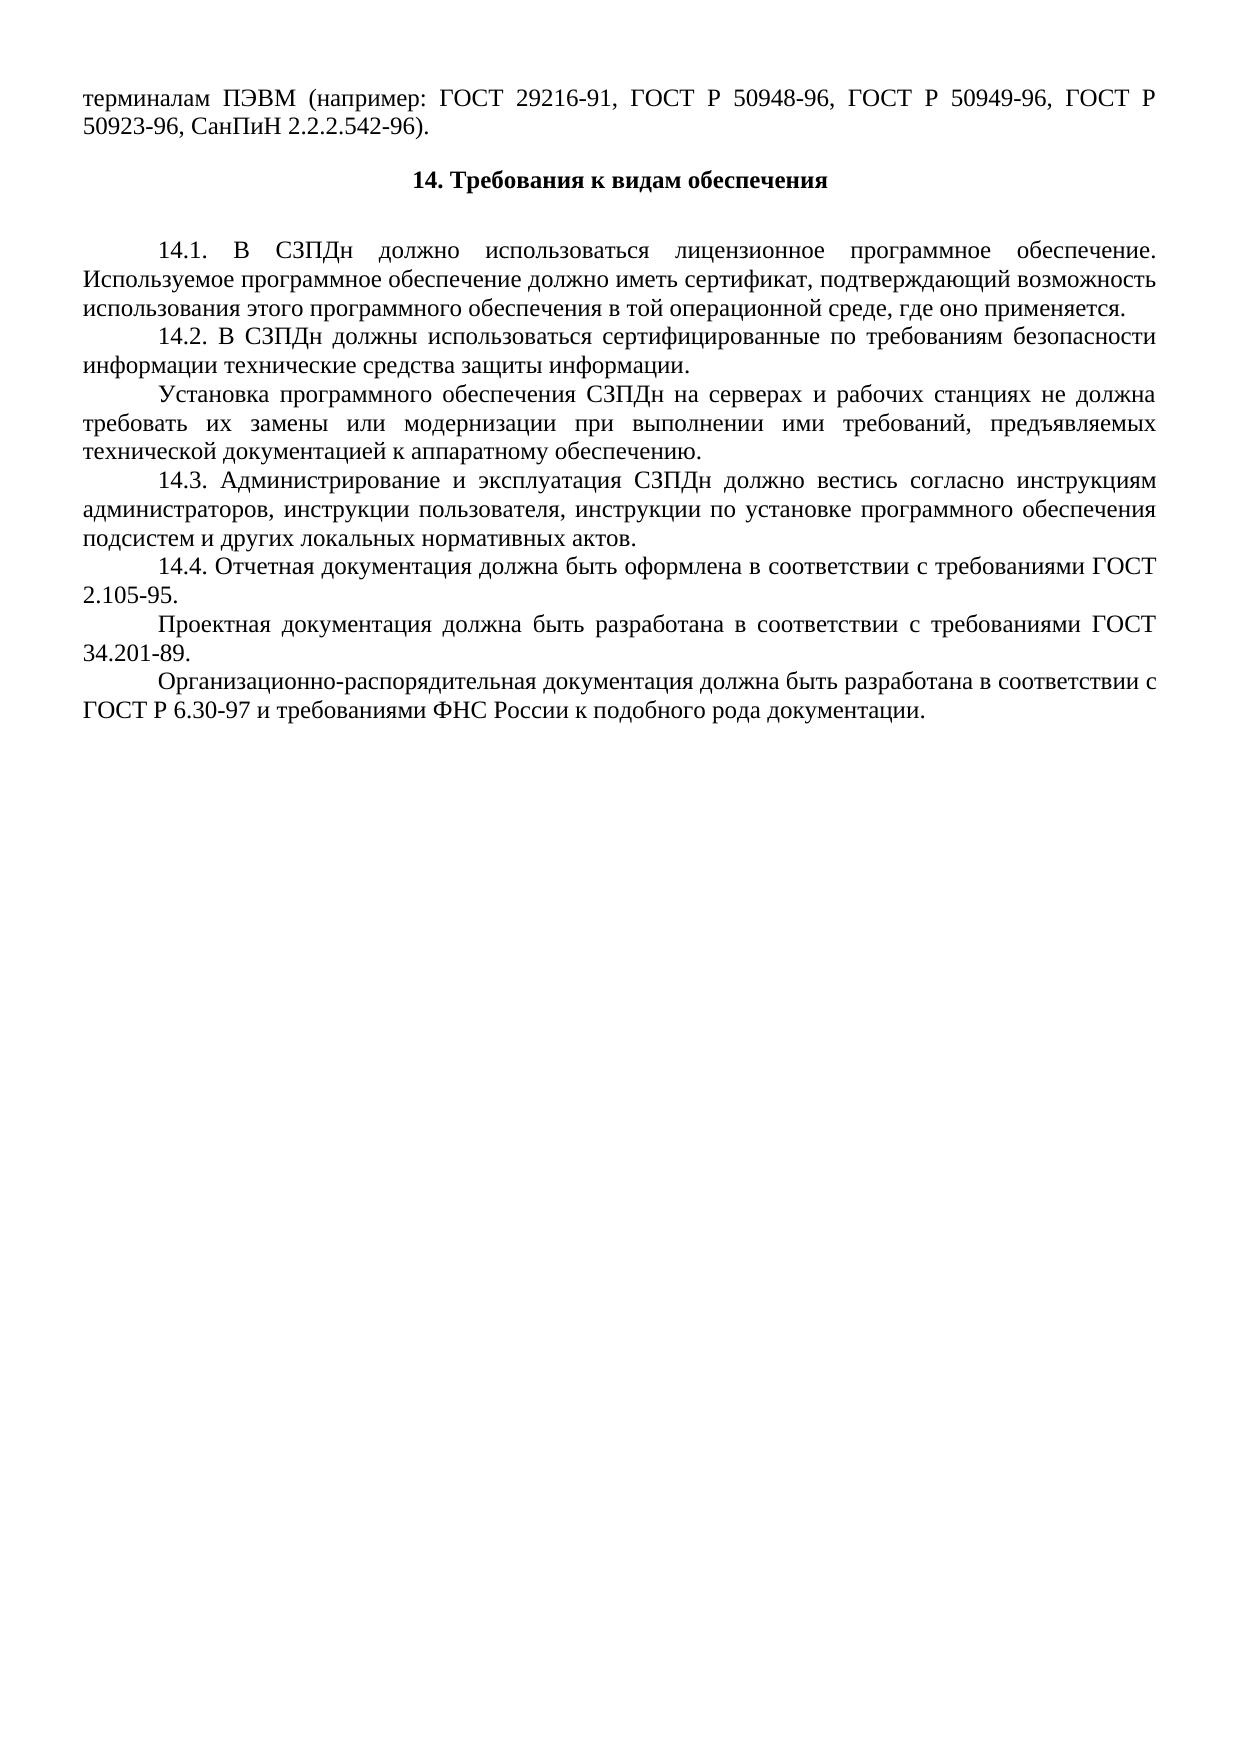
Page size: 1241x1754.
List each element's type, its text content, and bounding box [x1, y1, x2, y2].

text 14.4. Отчетная документация должна быть оформлена в соответствии с требованиями ГОСТ 2.105-95. [83, 551, 1157, 609]
text терминалам ПЭВМ (например: ГОСТ 29216-91, ГОСТ Р 50948-96, ГОСТ Р 50949-96, ГОСТ Р 50923-96, СанПиН 2.2.2.542-96). [83, 83, 1157, 140]
text Проектная документация должна быть разработана в соответствии с требованиями ГОСТ 34.201-89. [83, 609, 1157, 666]
text 14.1. В СЗПДн должно использоваться лицензионное программное обеспечение. Используемое программное обеспечение должно иметь сертификат, подтверждающий возможность использования этого программного обеспечения в той операционной среде, где оно применяется. [83, 235, 1157, 321]
text Установка программного обеспечения СЗПДн на серверах и рабочих станциях не должна требовать их замены или модернизации при выполнении ими требований, предъявляемых технической документацией к аппаратному обеспечению. [83, 379, 1157, 465]
text Организационно-распорядительная документация должна быть разработана в соответствии с ГОСТ Р 6.30-97 и требованиями ФНС России к подобного рода документации. [83, 666, 1157, 724]
text 14.2. В СЗПДн должны использоваться сертифицированные по требованиям безопасности информации технические средства защиты информации. [83, 321, 1157, 379]
text 14.3. Администрирование и эксплуатация СЗПДн должно вестись согласно инструкциям администраторов, инструкции пользователя, инструкции по установке программного обеспечения подсистем и других локальных нормативных актов. [83, 465, 1157, 551]
subtitle 14. Требования к видам обеспечения [83, 165, 1157, 194]
